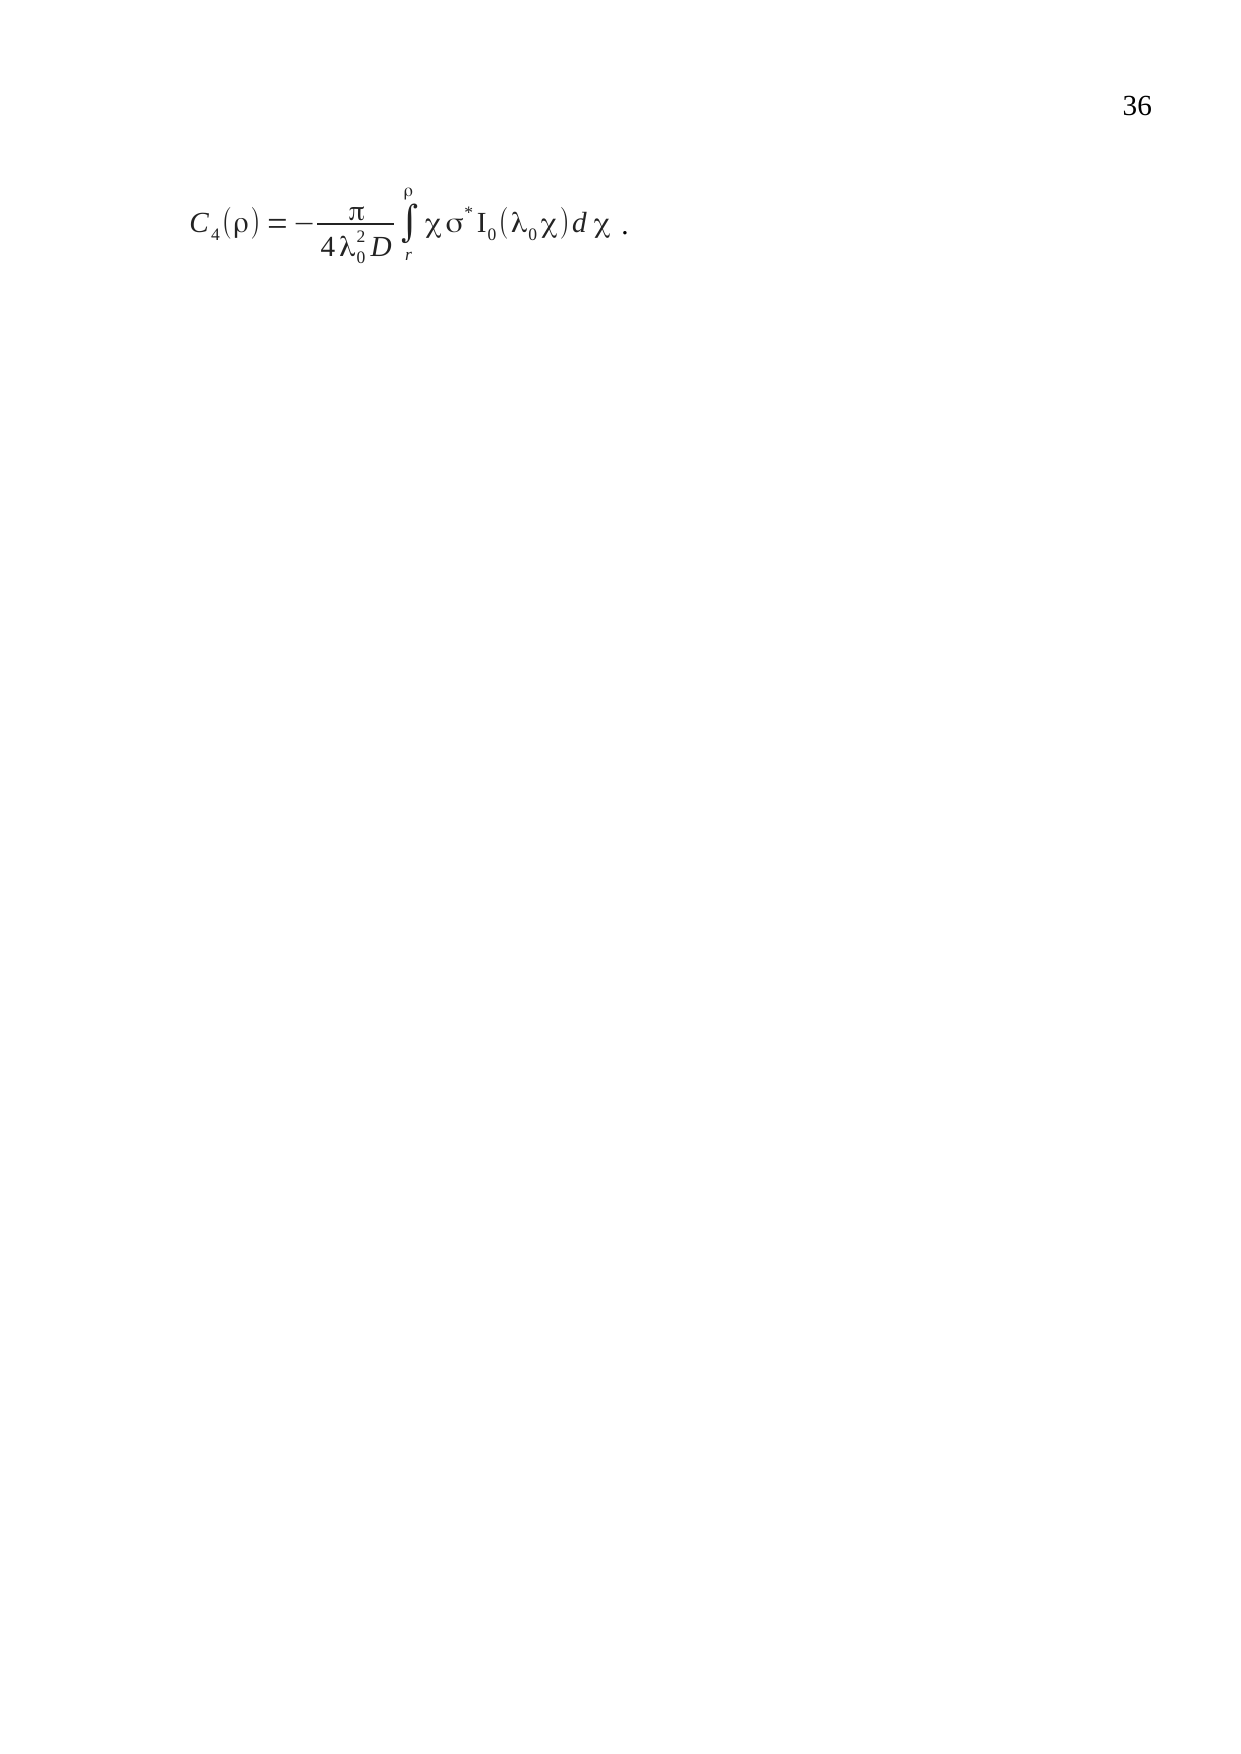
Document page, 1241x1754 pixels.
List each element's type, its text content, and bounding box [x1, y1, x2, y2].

text . [148, 153, 1152, 297]
